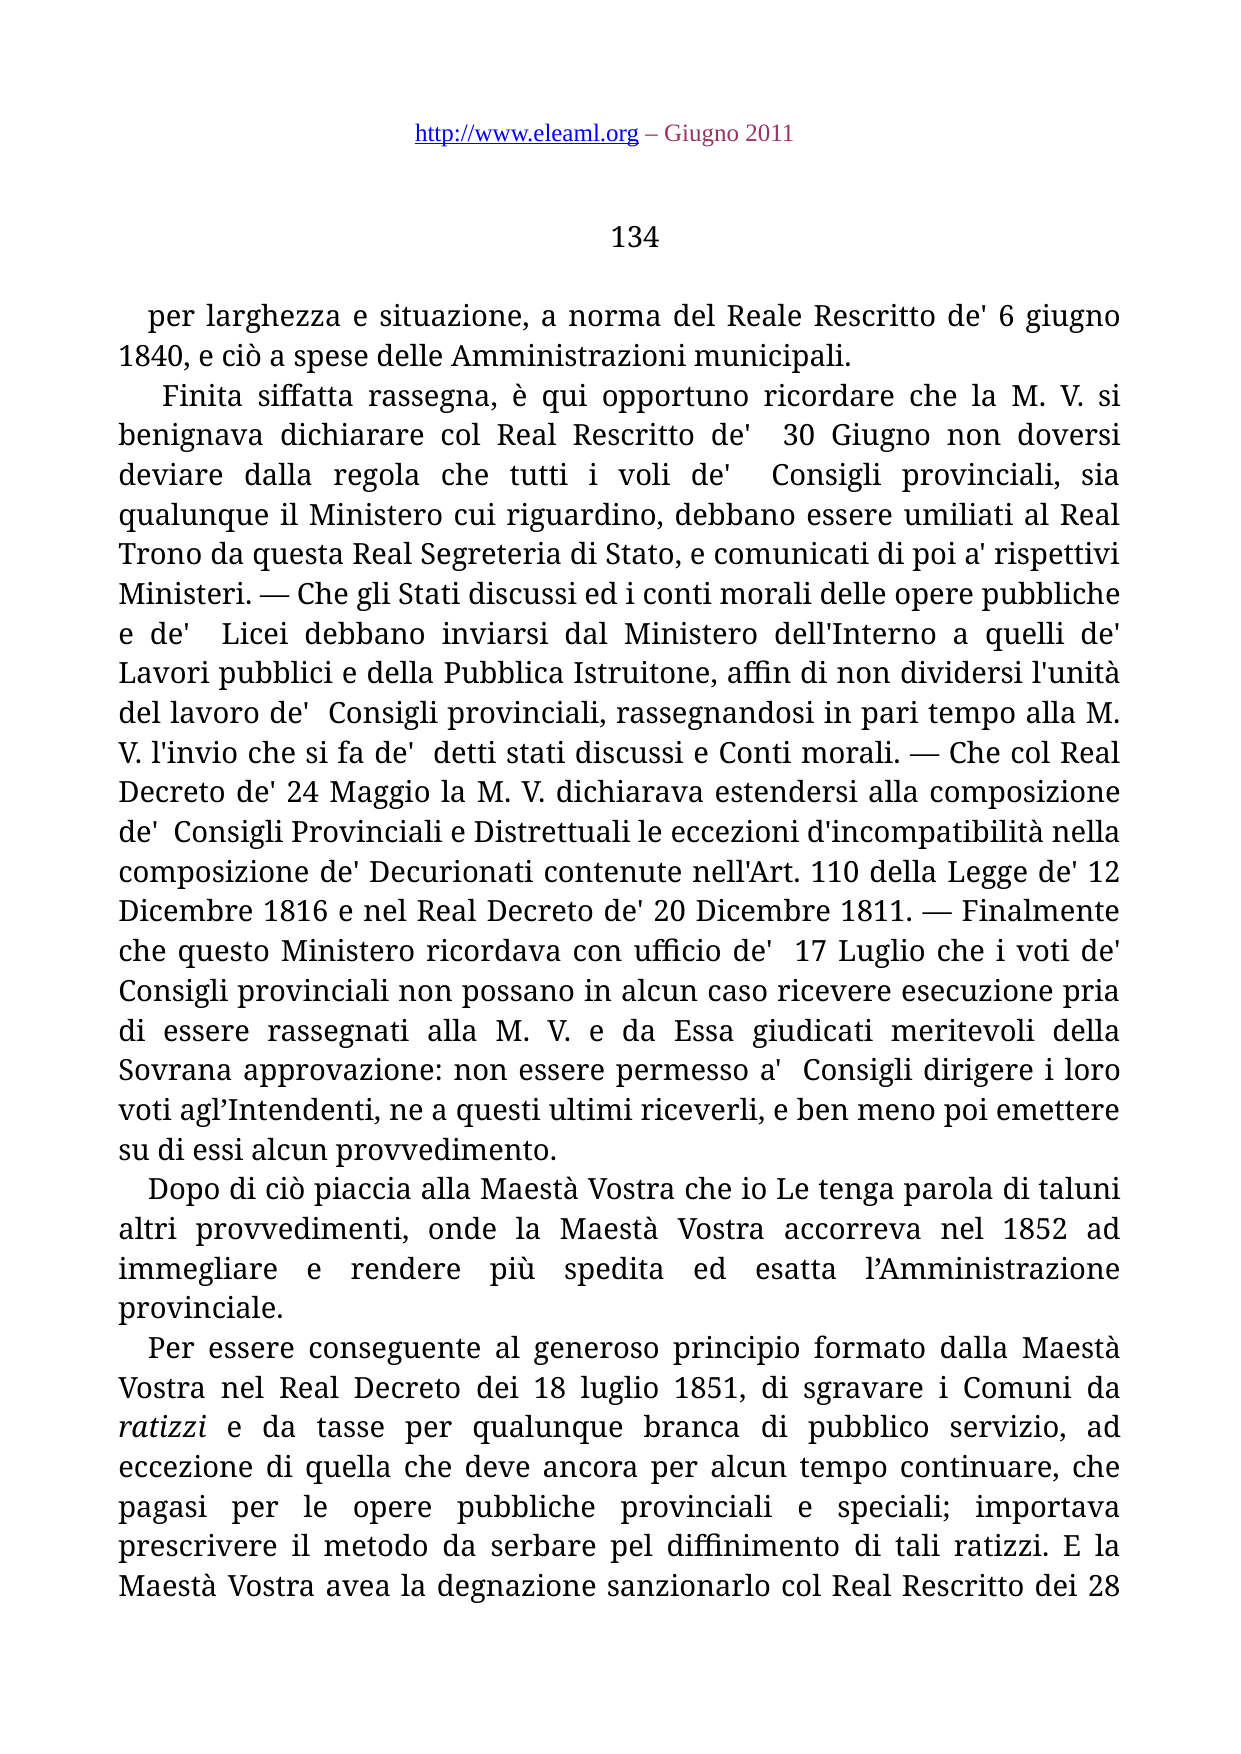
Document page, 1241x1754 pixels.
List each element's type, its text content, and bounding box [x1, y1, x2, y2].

text per larghezza e situazione, a norma del Reale Rescritto de' 6 giugno 1840, e ciò a spese delle Amministrazioni municipali. [118, 295, 1122, 375]
text 134 [118, 216, 1122, 256]
text Dopo di ciò piaccia alla Maestà Vostra che io Le tenga parola di taluni altri provvedimenti, onde la Maestà Vostra accorreva nel 1852 ad immegliare e rendere più spedita ed esatta l’Amministrazione provinciale. [118, 1168, 1122, 1327]
text Per essere conseguente al generoso principio formato dalla Maestà Vostra nel Real Decreto dei 18 luglio 1851, di sgravare i Comuni da ratizzi e da tasse per qualunque branca di pubblico servizio, ad eccezione di quella che deve ancora per alcun tempo continuare, che pagasi per le opere pubbliche provinciali e speciali; importava prescrivere il metodo da serbare pel diffinimento di tali ratizzi. E la Maestà Vostra avea la degnazione sanzionarlo col Real Rescritto dei 28 [118, 1327, 1122, 1605]
text Finita siffatta rassegna, è qui opportuno ricordare che la M. V. si benignava dichiarare col Real Rescritto de' 30 Giugno non doversi deviare dalla regola che tutti i voli de' Consigli provinciali, sia qualunque il Ministero cui riguardino, debbano essere umiliati al Real Trono da questa Real Segreteria di Stato, e comunicati di poi a' rispettivi Ministeri. — Che gli Stati discussi ed i conti morali delle opere pubbliche e de' Licei debbano inviarsi dal Ministero dell'Interno a quelli de' Lavori pubblici e della Pubblica Istruitone, affin di non dividersi l'unità del lavoro de' Consigli provinciali, rassegnandosi in pari tempo alla M. V. l'invio che si fa de' detti stati discussi e Conti morali. — Che col Real Decreto de' 24 Maggio la M. V. dichiarava estendersi alla composizione de' Consigli Provinciali e Distrettuali le eccezioni d'incompatibilità nella composizione de' Decurionati contenute nell'Art. 110 della Legge de' 12 Dicembre 1816 e nel Real Decreto de' 20 Dicembre 1811. — Finalmente che questo Ministero ricordava con ufficio de' 17 Luglio che i voti de' Consigli provinciali non possano in alcun caso ricevere esecuzione pria di essere rassegnati alla M. V. e da Essa giudicati meritevoli della Sovrana approvazione: non essere permesso a' Consigli dirigere i loro voti agl’Intendenti, ne a questi ultimi riceverli, e ben meno poi emettere su di essi alcun provvedimento. [118, 375, 1122, 1168]
